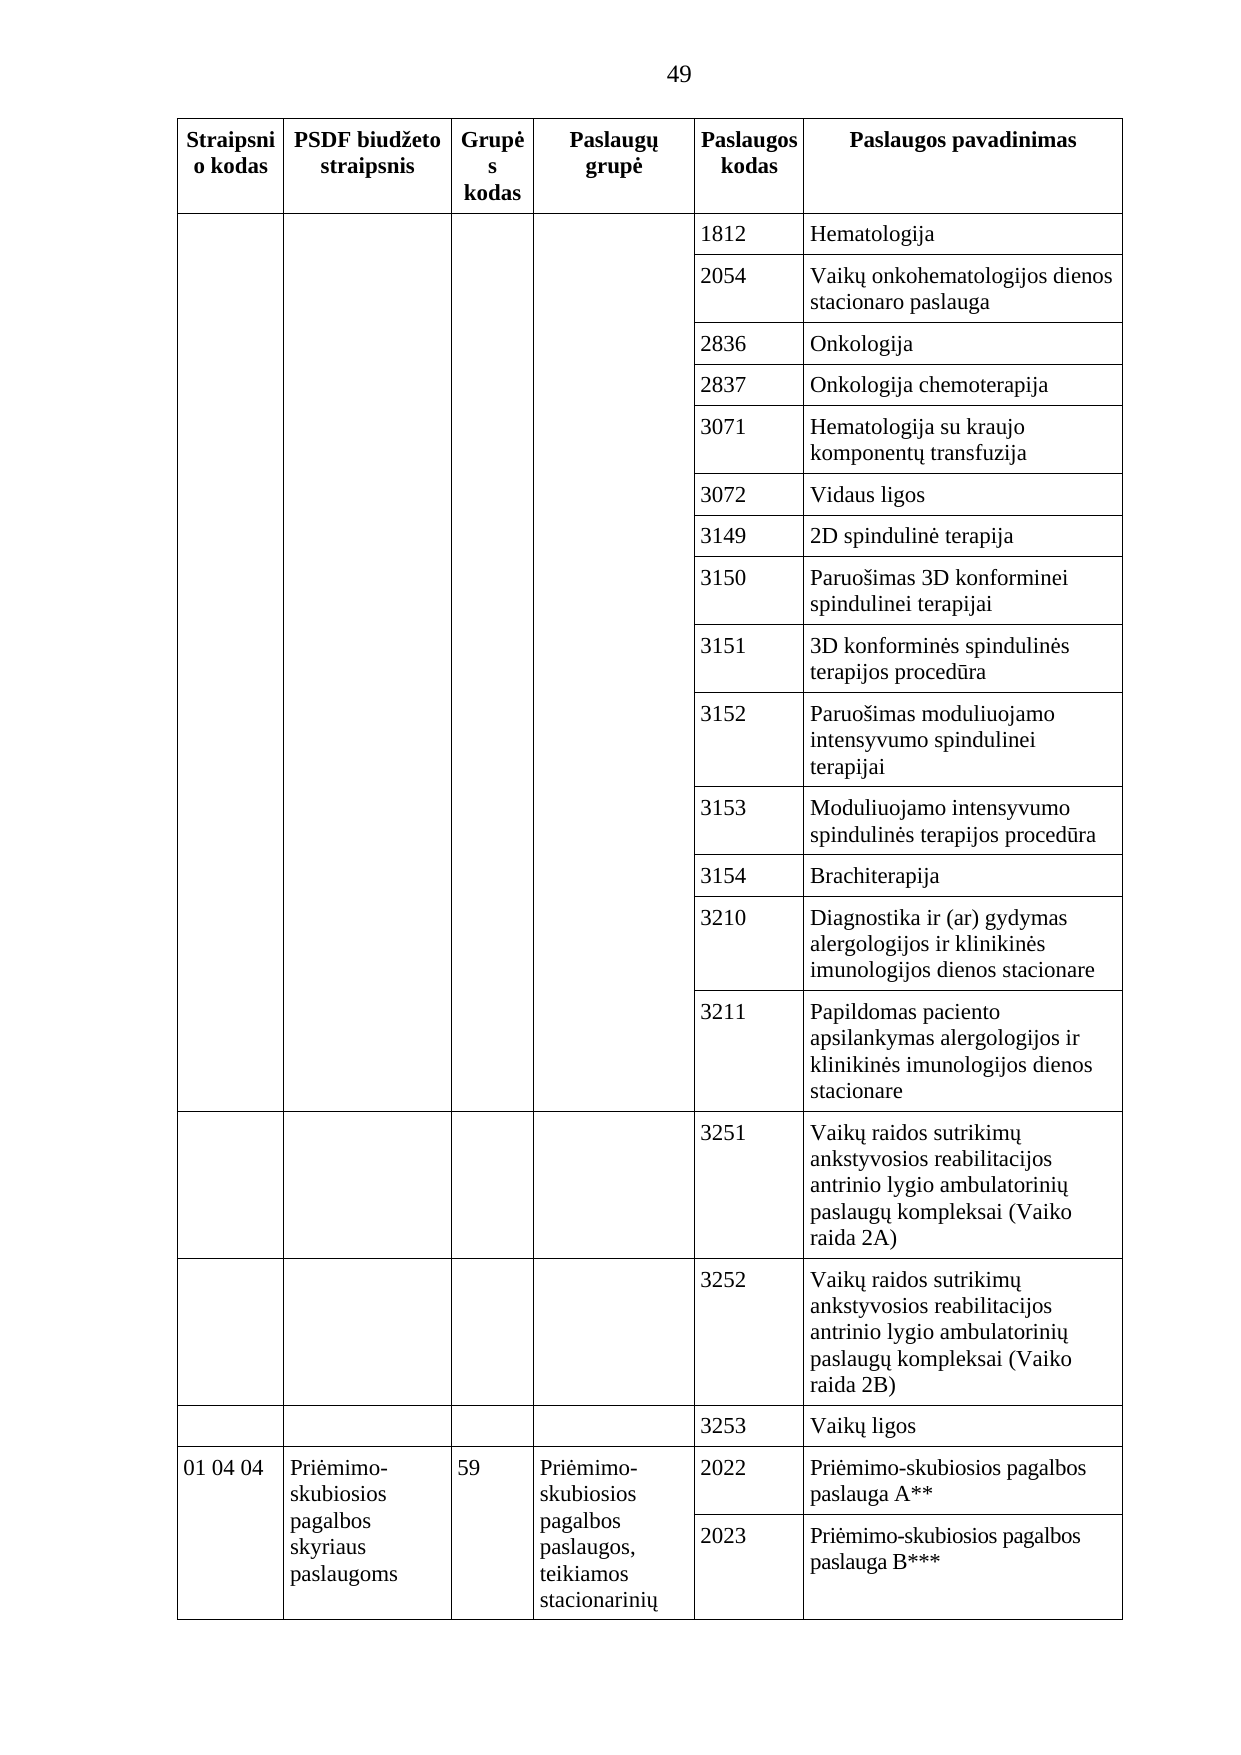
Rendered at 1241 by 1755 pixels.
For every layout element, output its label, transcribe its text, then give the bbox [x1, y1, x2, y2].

table_cell 2D spindulinė terapija [804, 516, 1122, 556]
table_cell [534, 322, 694, 363]
table_cell [178, 473, 283, 514]
table_cell 1812 [695, 214, 803, 254]
table_cell [284, 1259, 451, 1404]
table_cell [452, 692, 533, 786]
table_cell [178, 364, 283, 405]
table_cell [452, 1112, 533, 1257]
table_cell [178, 322, 283, 363]
table_cell 3150 [695, 557, 803, 624]
table_cell Brachiterapija [804, 855, 1122, 896]
table_cell [452, 624, 533, 692]
table_cell [534, 254, 694, 322]
table_cell [284, 786, 451, 854]
table_cell 01 04 04 [178, 1447, 283, 1514]
table_cell [178, 786, 283, 854]
table_cell Vaikų onkohematologijos dienos stacionaro paslauga [804, 255, 1122, 322]
table_cell [284, 1112, 451, 1257]
table_cell [284, 405, 451, 473]
table_cell [284, 364, 451, 405]
table_cell 3210 [695, 897, 803, 990]
table_cell [284, 1406, 451, 1446]
table_cell [284, 254, 451, 322]
table_cell Onkologija chemoterapija [804, 365, 1122, 405]
table_cell [534, 1112, 694, 1257]
table_cell [534, 624, 694, 692]
table_cell [178, 1514, 283, 1619]
table_cell [452, 473, 533, 514]
table_header Straipsnio kodas [178, 119, 283, 212]
table_cell [534, 515, 694, 556]
table_cell [534, 556, 694, 624]
table_cell [452, 405, 533, 473]
table_cell [452, 364, 533, 405]
table_cell [452, 1406, 533, 1446]
table_cell Papildomas paciento apsilankymas alergologijos ir klinikinės imunologijos dienos stacionare [804, 991, 1122, 1111]
table_cell 59 [452, 1447, 533, 1514]
table_cell [452, 1514, 533, 1619]
table_cell [452, 322, 533, 363]
table_cell [178, 405, 283, 473]
table_cell 3153 [695, 787, 803, 854]
table_cell [178, 515, 283, 556]
table_cell [178, 214, 283, 254]
table_cell Priėmimo-skubiosios pagalbos paslauga A** [804, 1447, 1122, 1514]
table_cell Vaikų ligos [804, 1406, 1122, 1446]
table_cell [284, 322, 451, 363]
table_cell [178, 624, 283, 692]
table_cell [534, 1406, 694, 1446]
table_cell [178, 854, 283, 1111]
table_cell [178, 254, 283, 322]
table_cell [178, 692, 283, 786]
table_cell Vidaus ligos [804, 474, 1122, 514]
table_cell Hematologija su kraujo komponentų transfuzija [804, 406, 1122, 473]
table_cell [452, 556, 533, 624]
table_header Grupės kodas [452, 119, 533, 212]
table_cell Diagnostika ir (ar) gydymas alergologijos ir klinikinės imunologijos dienos stacionare [804, 897, 1122, 990]
table_cell 2837 [695, 365, 803, 405]
table_cell 2022 [695, 1447, 803, 1514]
table_cell Paruošimas 3D konforminei spindulinei terapijai [804, 557, 1122, 624]
table_cell [452, 214, 533, 254]
table_cell [452, 854, 533, 1111]
table_cell 3253 [695, 1406, 803, 1446]
table_cell Vaikų raidos sutrikimų ankstyvosios reabilitacijos antrinio lygio ambulatorinių paslaugų kompleksai (Vaiko raida 2A) [804, 1112, 1122, 1257]
table_cell Priėmimo-skubiosios pagalbos paslaugos, teikiamos stacionarinių [534, 1447, 694, 1619]
table_cell Hematologija [804, 214, 1122, 254]
table_cell [178, 1259, 283, 1404]
table_cell [452, 786, 533, 854]
table_cell Vaikų raidos sutrikimų ankstyvosios reabilitacijos antrinio lygio ambulatorinių paslaugų kompleksai (Vaiko raida 2B) [804, 1259, 1122, 1404]
table_cell [178, 1112, 283, 1257]
table_cell 3072 [695, 474, 803, 514]
table_cell 3D konforminės spindulinės terapijos procedūra [804, 625, 1122, 692]
table_cell 3151 [695, 625, 803, 692]
table_cell [178, 556, 283, 624]
table_cell 2023 [695, 1515, 803, 1619]
table_cell 2836 [695, 323, 803, 363]
table_cell 3252 [695, 1259, 803, 1404]
table_cell [534, 364, 694, 405]
table_cell Moduliuojamo intensyvumo spindulinės terapijos procedūra [804, 787, 1122, 854]
table_header Paslaugų grupė [534, 119, 694, 212]
table_cell [534, 692, 694, 786]
table_cell [284, 214, 451, 254]
table_cell [534, 1259, 694, 1404]
table_cell 3251 [695, 1112, 803, 1257]
table_cell [452, 515, 533, 556]
table_cell [452, 254, 533, 322]
table_cell [534, 786, 694, 854]
table_cell [284, 515, 451, 556]
table_cell [284, 692, 451, 786]
table_cell [284, 556, 451, 624]
table_cell Priėmimo-skubiosios pagalbos skyriaus paslaugoms [284, 1447, 451, 1619]
table_cell Onkologija [804, 323, 1122, 363]
table_cell [284, 473, 451, 514]
table_cell 3149 [695, 516, 803, 556]
table_cell [284, 624, 451, 692]
table_cell 3152 [695, 693, 803, 786]
table_cell 3154 [695, 855, 803, 896]
table_cell [534, 214, 694, 254]
table_header Paslaugos pavadinimas [804, 119, 1122, 212]
table_cell [534, 854, 694, 1111]
table_cell Paruošimas moduliuojamo intensyvumo spindulinei terapijai [804, 693, 1122, 786]
table_cell [452, 1259, 533, 1404]
table_cell [178, 1406, 283, 1446]
table_header Paslaugos kodas [695, 119, 803, 212]
table_header PSDF biudžeto straipsnis [284, 119, 451, 212]
table_cell [534, 405, 694, 473]
table_cell Priėmimo-skubiosios pagalbos paslauga B*** [804, 1515, 1122, 1619]
table_cell 3211 [695, 991, 803, 1111]
table_cell [534, 473, 694, 514]
table_cell 2054 [695, 255, 803, 322]
table_cell 3071 [695, 406, 803, 473]
table_cell [284, 854, 451, 1111]
